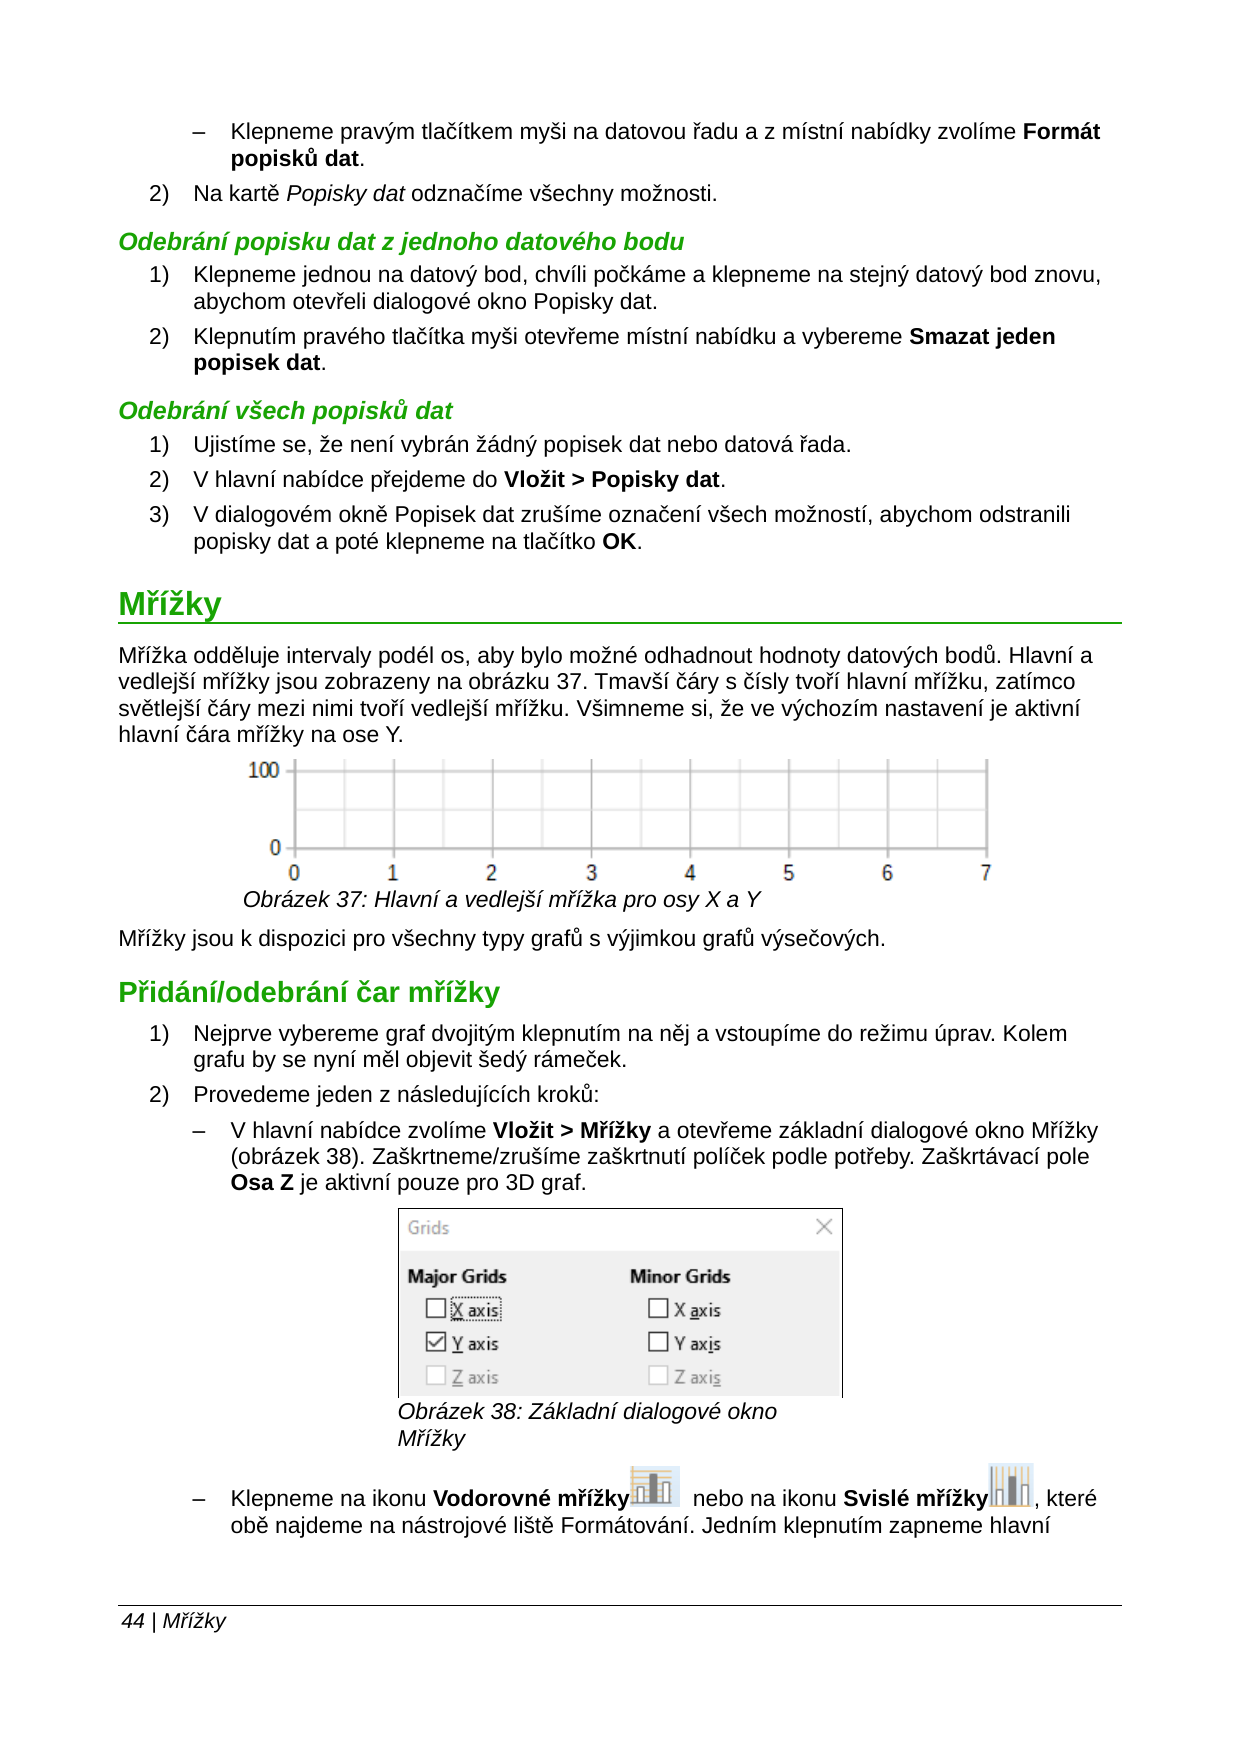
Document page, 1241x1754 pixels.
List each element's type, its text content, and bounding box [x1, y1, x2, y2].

list Provedeme jeden z následujících kroků: [169, 1081, 1122, 1108]
text Obrázek 38: Základní dialogové okno Mřížky [397, 1396, 843, 1451]
list Na kartě Popisky dat odznačíme všechny možnosti. [169, 180, 1122, 206]
text Mřížky jsou k dispozici pro všechny typy grafů s výjimkou grafů výsečových. [118, 924, 1122, 951]
picture [988, 1463, 1034, 1507]
list V hlavní nabídce přejdeme do Vložit > Popisky dat. [169, 466, 1122, 492]
subtitle Přidání/odebrání čar mřížky [118, 974, 1122, 1008]
picture [400, 1210, 840, 1396]
subtitle Mřížky [118, 583, 1122, 622]
list Klepneme jednou na datový bod, chvíli počkáme a klepneme na stejný datový bod znovu, abychom otevřeli dialogové okno Popisky dat. [169, 261, 1122, 314]
list V dialogovém okně Popisek dat zrušíme označení všech možností, abychom odstranili popisky dat a poté klepneme na tlačítko OK. [169, 501, 1122, 554]
picture [629, 1466, 680, 1507]
list Ujistíme se, že není vybrán žádný popisek dat nebo datová řada. [169, 431, 1122, 457]
list V hlavní nabídce zvolíme Vložit > Mřížky a otevřeme základní dialogové okno Mřížky (obrázek 38). Zaškrtneme/zrušíme zaškrtnutí políček podle potřeby. Zaškrtávací pole Osa Z je aktivní pouze pro 3D graf. [192, 1117, 1122, 1196]
list Klepneme pravým tlačítkem myši na datovou řadu a z místní nabídky zvolíme Formát popisků dat. [192, 118, 1122, 171]
text Mřížka odděluje intervaly podél os, aby bylo možné odhadnout hodnoty datových bodů. Hlavní a vedlejší mřížky jsou zobrazeny na obrázku 37. Tmavší čáry s čísly tvoří hlavní mřížku, zatímco světlejší čáry mezi nimi tvoří vedlejší mřížku. Všimneme si, že ve výchozím nastavení je aktivní hlavní čára mřížky na ose Y. [118, 642, 1122, 747]
list Nejprve vybereme graf dvojitým klepnutím na něj a vstoupíme do režimu úprav. Kolem grafu by se nyní měl objevit šedý rámeček. [169, 1020, 1122, 1073]
list Klepnutím pravého tlačítka myši otevřeme místní nabídku a vybereme Smazat jeden popisek dat. [169, 323, 1122, 376]
subtitle Odebrání popisku dat z jednoho datového bodu [118, 227, 1122, 255]
picture [242, 759, 998, 887]
list Klepneme na ikonu Vodorovné mřížky nebo na ikonu Svislé mřížky, které obě najdeme na nástrojové liště Formátování. Jedním klepnutím zapneme hlavní [192, 1463, 1122, 1538]
subtitle Odebrání všech popisků dat [118, 396, 1122, 425]
text Obrázek 37: Hlavní a vedlejší mřížka pro osy X a Y [243, 887, 997, 913]
